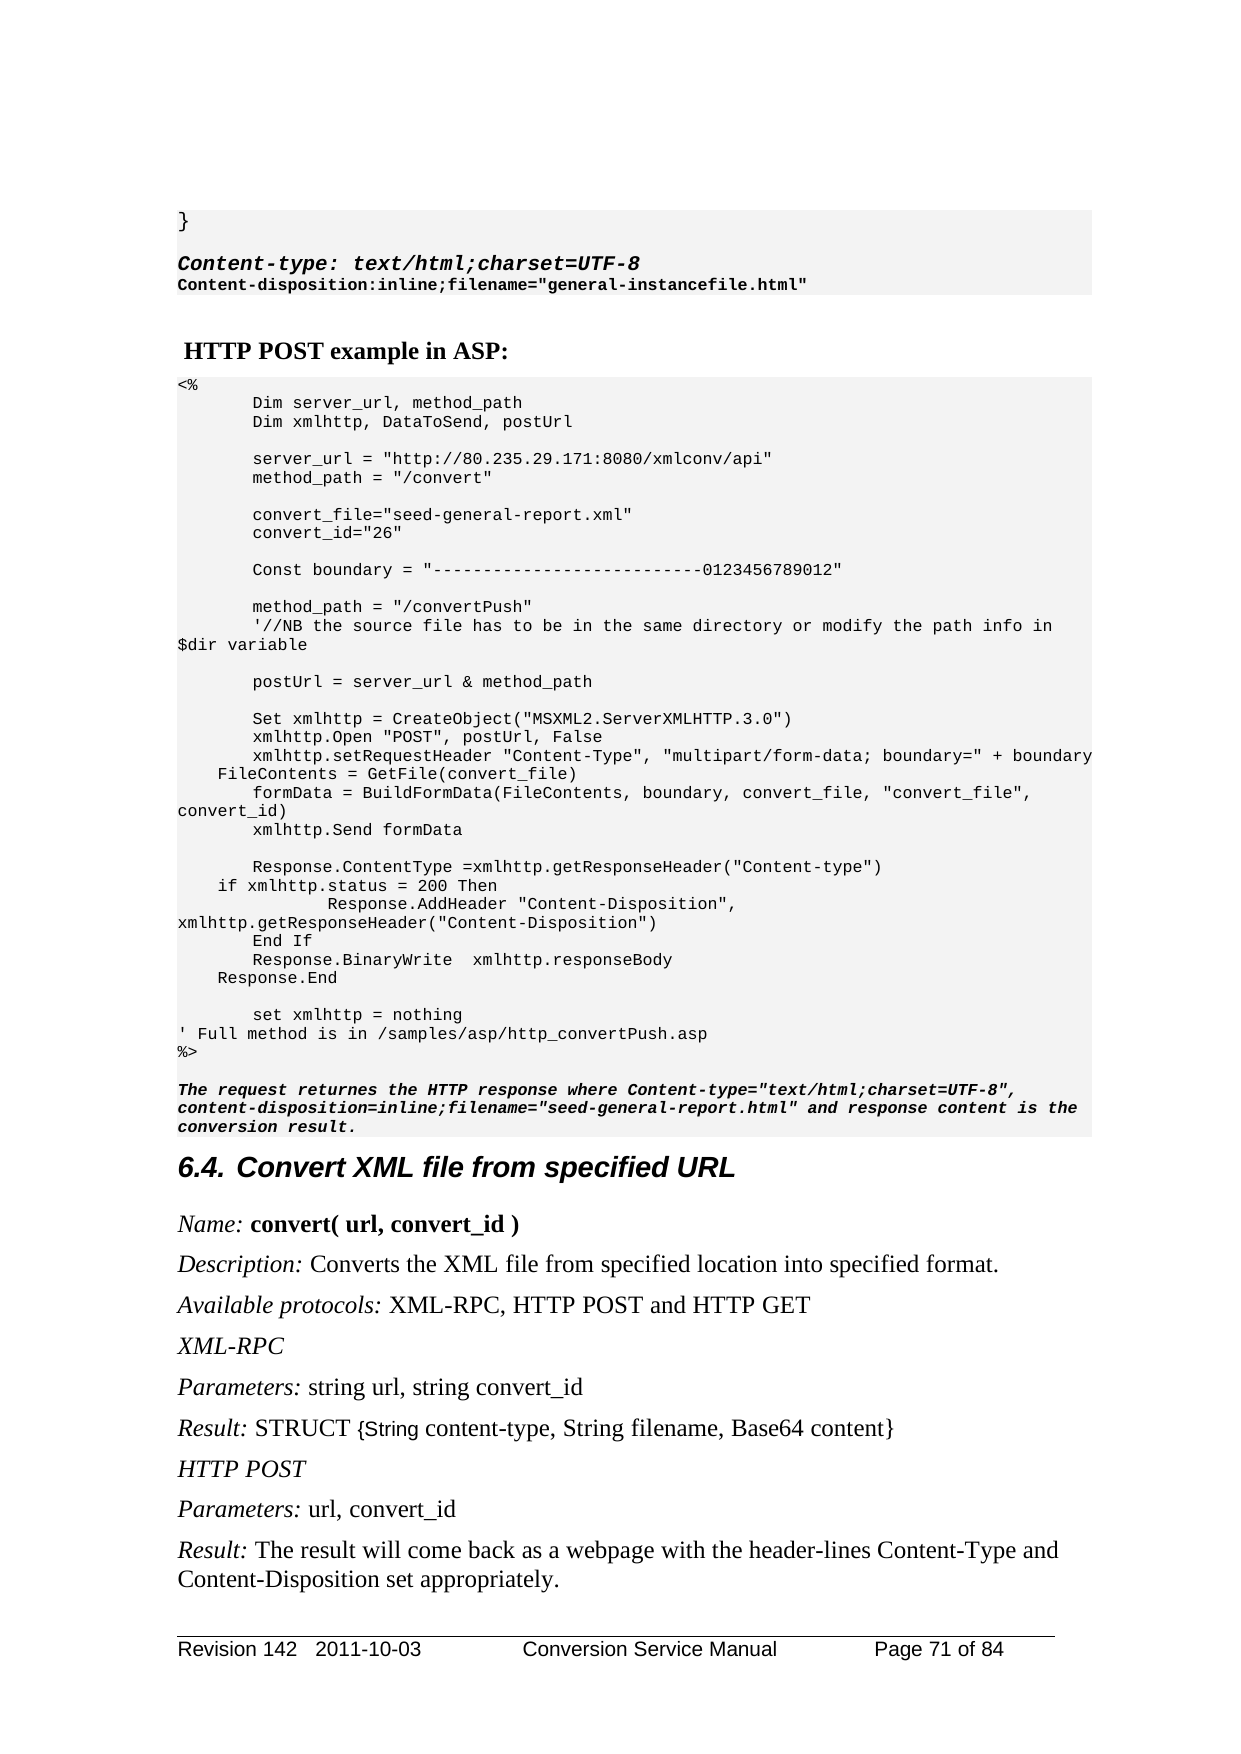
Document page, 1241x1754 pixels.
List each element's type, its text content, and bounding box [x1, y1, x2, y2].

list %> [177, 1044, 1092, 1063]
list method_path = "/convert" [177, 469, 1092, 488]
text Description: Converts the XML file from specified location into specified format. [177, 1249, 1092, 1278]
text HTTP POST [177, 1453, 1092, 1482]
list Response.ContentType =xmlhttp.getResponseHeader("Content-type") [177, 859, 1092, 877]
text Result: STRUCT {String content-type, String filename, Base64 content} [177, 1413, 1092, 1442]
text HTTP POST example in ASP: [177, 336, 1092, 365]
list method_path = "/convertPush" [177, 599, 1092, 618]
list Content-disposition:inline;filename="general-instancefile.html" [177, 277, 1092, 295]
list xmlhttp.Open "POST", postUrl, False [177, 729, 1092, 748]
list Set xmlhttp = CreateObject("MSXML2.ServerXMLHTTP.3.0") [177, 711, 1092, 729]
list server_url = "http://80.235.29.171:8080/xmlconv/api" [177, 451, 1092, 469]
list Response.AddHeader "Content-Disposition", xmlhttp.getResponseHeader("Content-Disposition") [177, 896, 1092, 933]
list Dim server_url, method_path [177, 395, 1092, 414]
list Response.End [177, 970, 1092, 989]
list postUrl = server_url & method_path [177, 673, 1092, 692]
text The request returnes the HTTP response where Content-type="text/html;charset=UTF-8", content-disposition=inline;filename="seed-general-report.html" and response content is the conversion result. [177, 1081, 1092, 1137]
text Parameters: string url, string convert_id [177, 1372, 1092, 1401]
text Name: convert( url, convert_id ) [177, 1208, 1092, 1237]
list FileContents = GetFile(convert_file) [177, 766, 1092, 785]
list ' Full method is in /samples/asp/http_convertPush.asp [177, 1026, 1092, 1044]
list xmlhttp.Send formData [177, 822, 1092, 840]
list Dim xmlhttp, DataToSend, postUrl [177, 414, 1092, 432]
text Content-type: text/html;charset=UTF-8 [177, 253, 1092, 277]
list End If [177, 933, 1092, 952]
list convert_id="26" [177, 525, 1092, 544]
text Available protocols: XML-RPC, HTTP POST and HTTP GET [177, 1290, 1092, 1319]
list '//NB the source file has to be in the same directory or modify the path info in $dir variable [177, 618, 1092, 655]
list Const boundary = "---------------------------0123456789012" [177, 562, 1092, 581]
list } [177, 210, 1092, 234]
list xmlhttp.setRequestHeader "Content-Type", "multipart/form-data; boundary=" + boundary [177, 748, 1092, 766]
text XML-RPC [177, 1331, 1092, 1360]
list convert_file="seed-general-report.xml" [177, 507, 1092, 525]
list Response.BinaryWrite xmlhttp.responseBody [177, 952, 1092, 970]
subtitle Convert XML file from specified URL [177, 1150, 1092, 1184]
list <% [177, 377, 1092, 395]
text Result: The result will come back as a webpage with the header-lines Content-Type and Content-Disposition set appropriately. [177, 1535, 1092, 1593]
list formData = BuildFormData(FileContents, boundary, convert_file, "convert_file", convert_id) [177, 785, 1092, 822]
list set xmlhttp = nothing [177, 1007, 1092, 1026]
text Parameters: url, convert_id [177, 1494, 1092, 1523]
list if xmlhttp.status = 200 Then [177, 877, 1092, 896]
